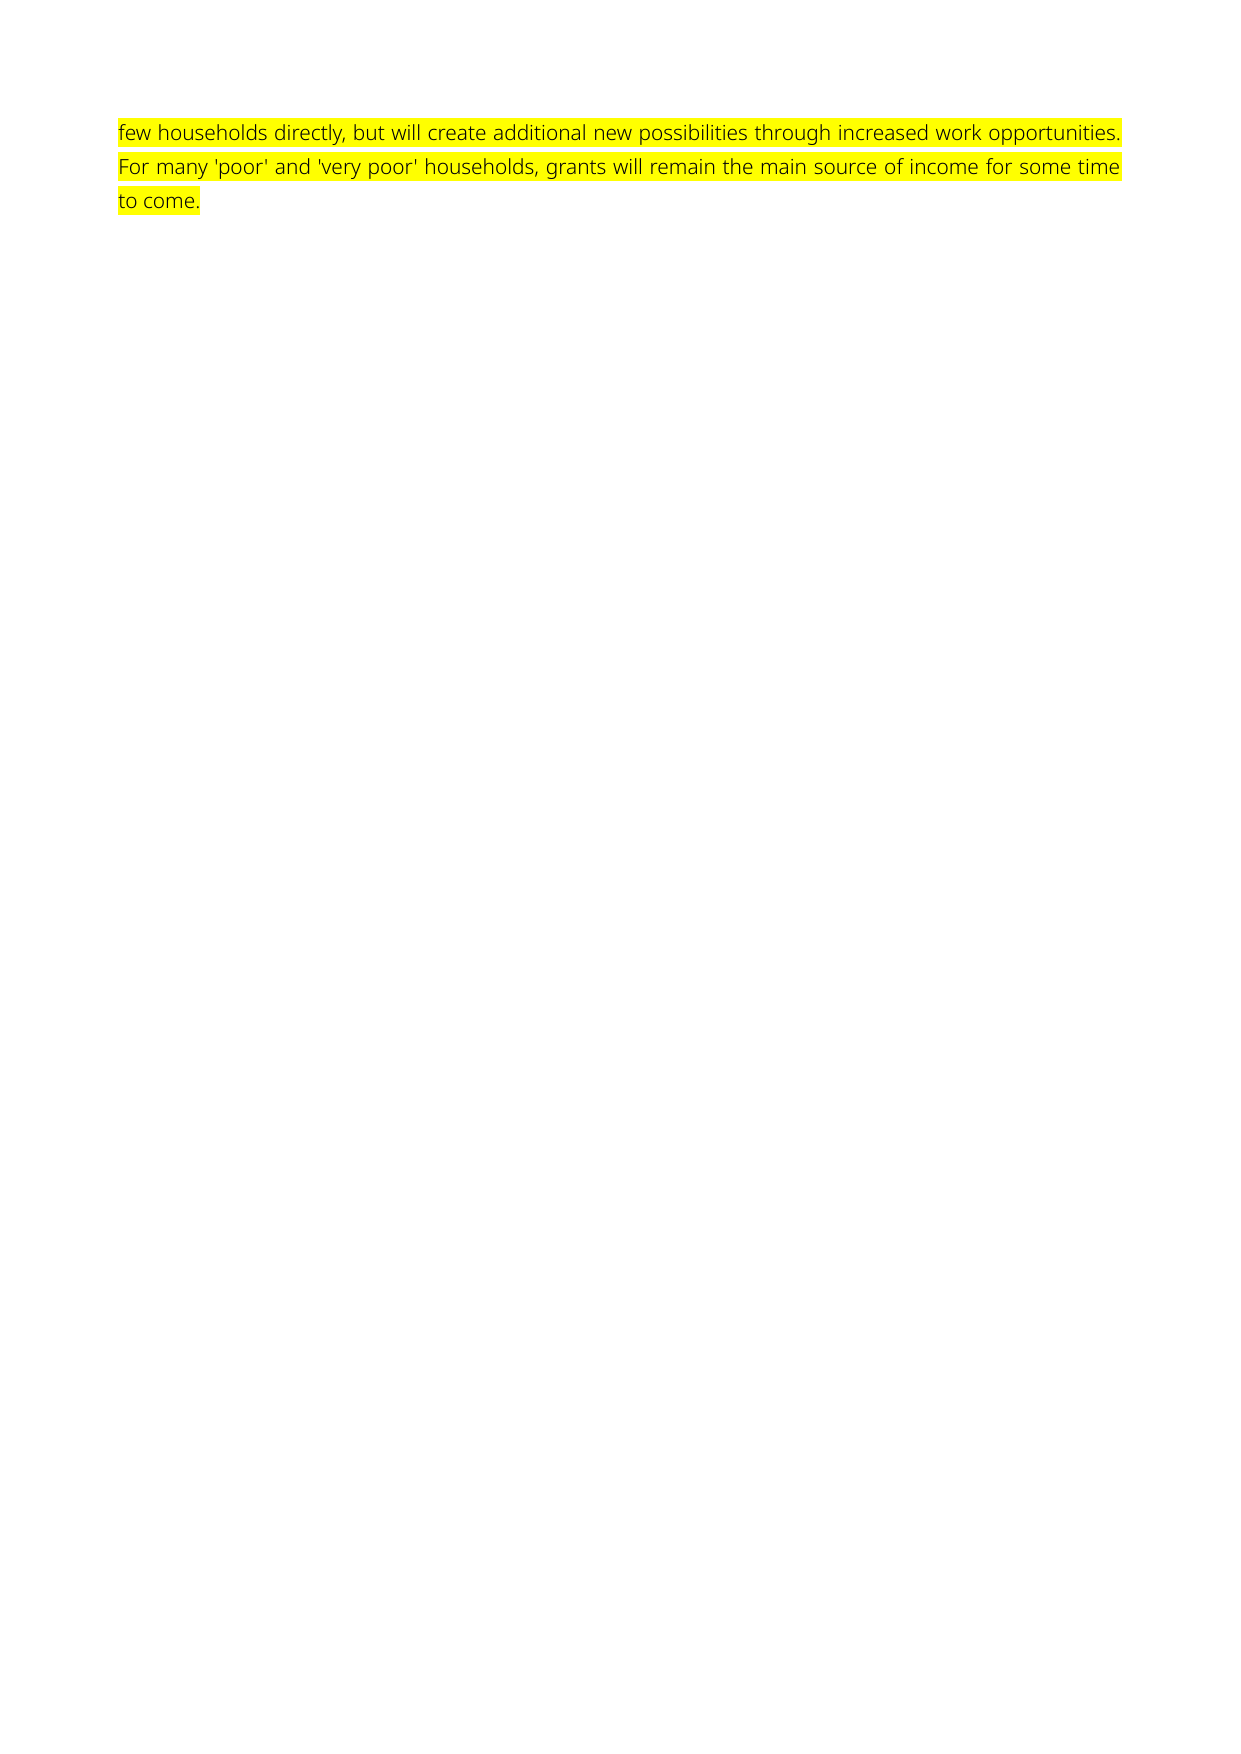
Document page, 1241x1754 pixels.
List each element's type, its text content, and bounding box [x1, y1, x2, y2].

text few households directly, but will create additional new possibilities through increased work opportunities. For many 'poor' and 'very poor' households, grants will remain the main source of income for some time to come. [118, 118, 1122, 215]
